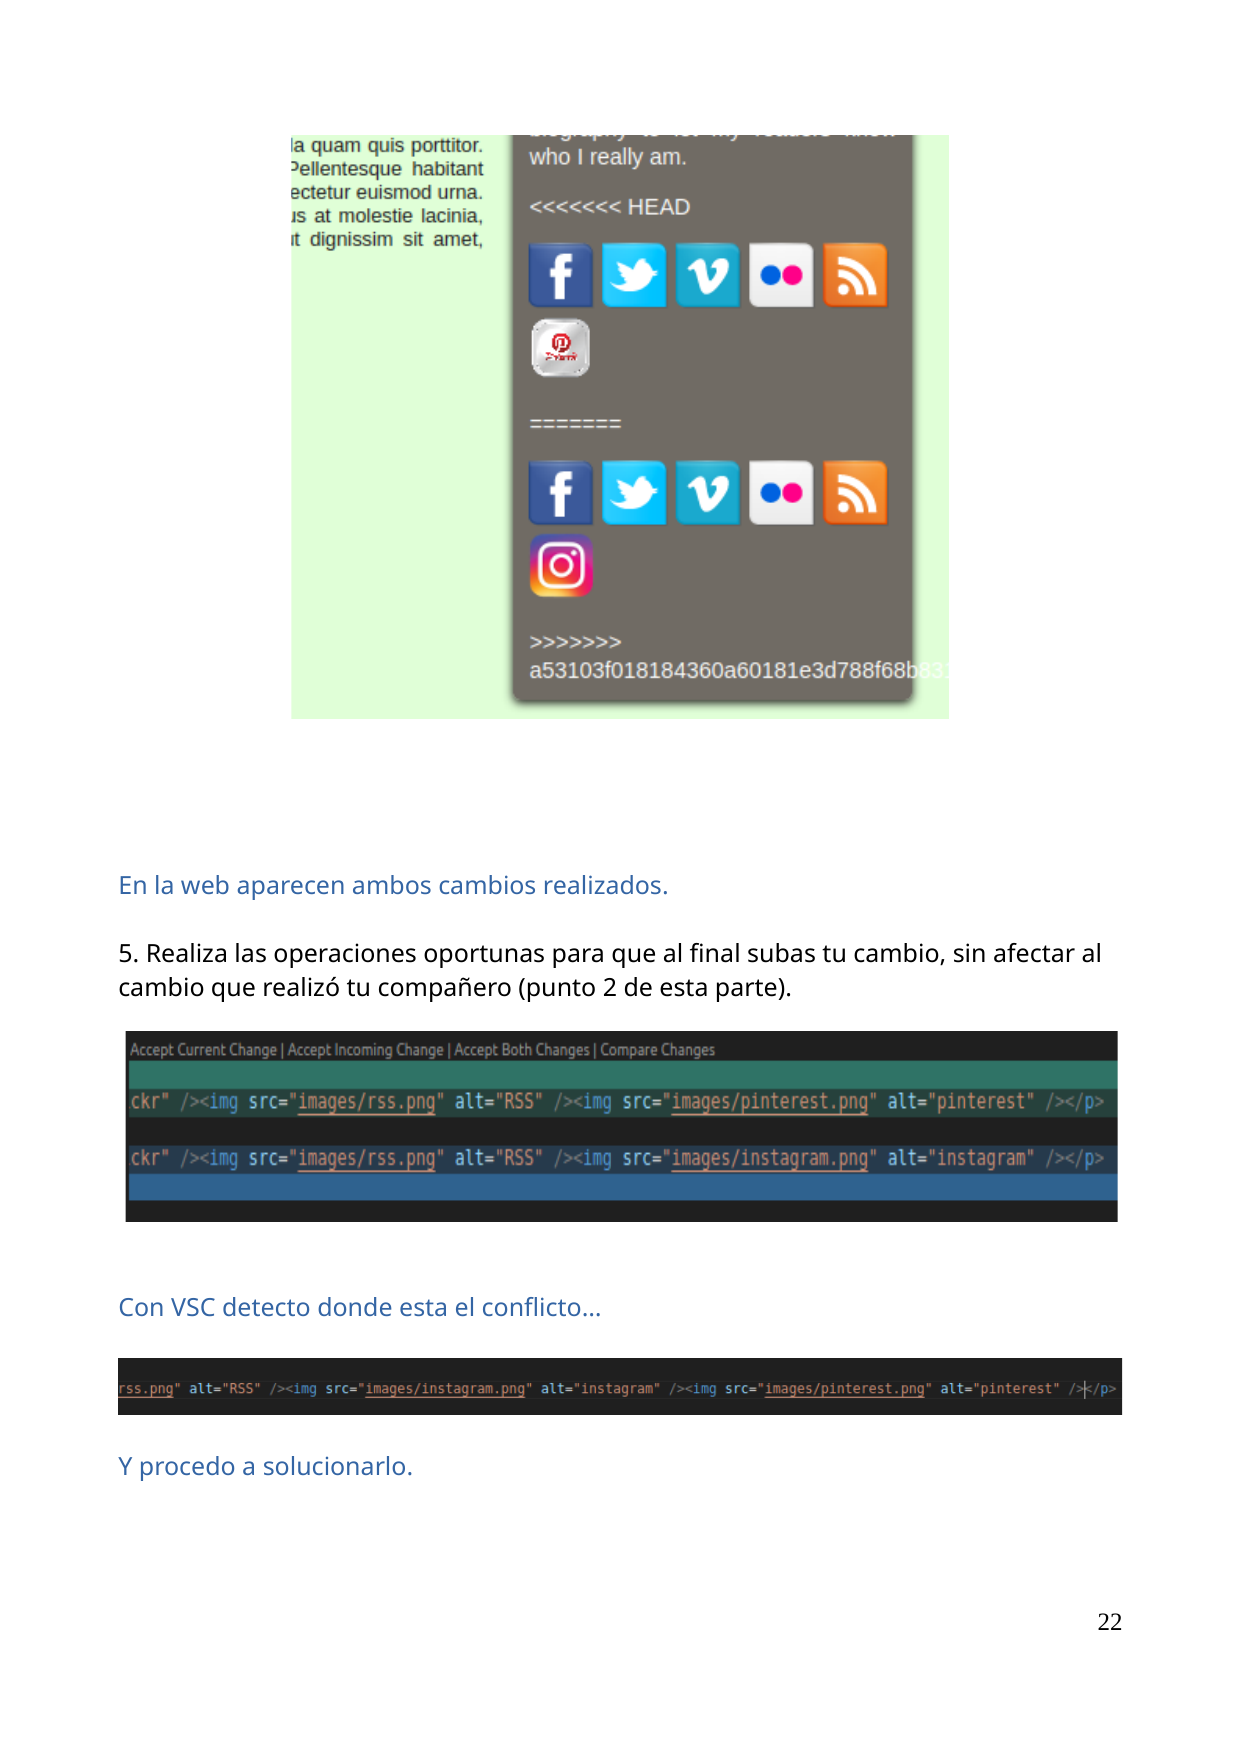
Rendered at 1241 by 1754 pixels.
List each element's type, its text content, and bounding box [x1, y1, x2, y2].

picture [125, 1031, 1118, 1222]
picture [118, 1358, 1123, 1415]
text Y procedo a solucionarlo. [118, 1449, 1122, 1483]
text 5. Realiza las operaciones oportunas para que al final subas tu cambio, sin afectar al cambio que realizó tu compañero (punto 2 de esta parte). [118, 936, 1122, 1004]
text Con VSC detecto donde esta el conflicto… [118, 1290, 1122, 1324]
picture [291, 135, 949, 719]
text En la web aparecen ambos cambios realizados. [118, 867, 1122, 902]
